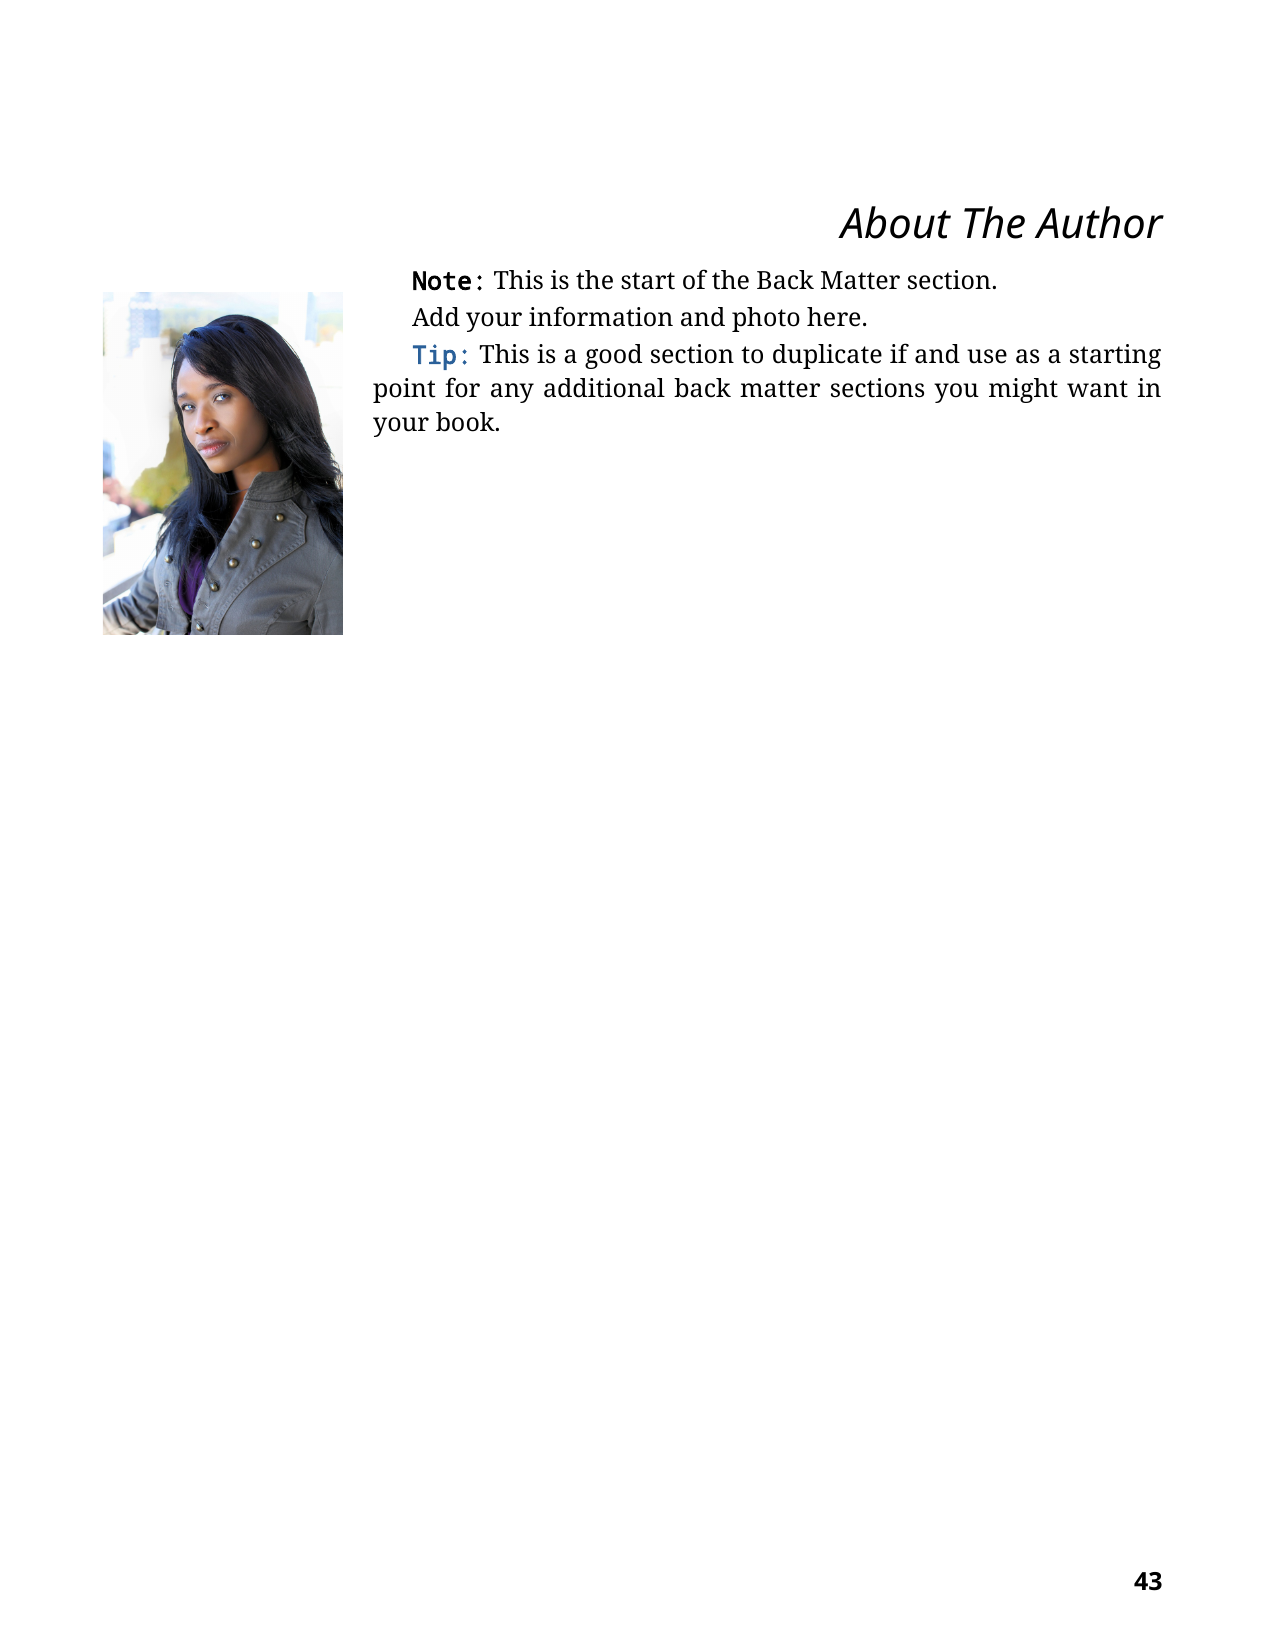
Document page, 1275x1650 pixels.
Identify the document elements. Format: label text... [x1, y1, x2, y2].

subtitle About The Author [94, 194, 1162, 251]
text Add your information and photo here. [343, 300, 1162, 334]
picture [102, 292, 343, 635]
text Tip: This is a good section to duplicate if and use as a starting point for any additional back matter sections you might want in your book. [343, 337, 1162, 439]
text Note: This is the start of the Back Matter section. [94, 263, 1162, 297]
